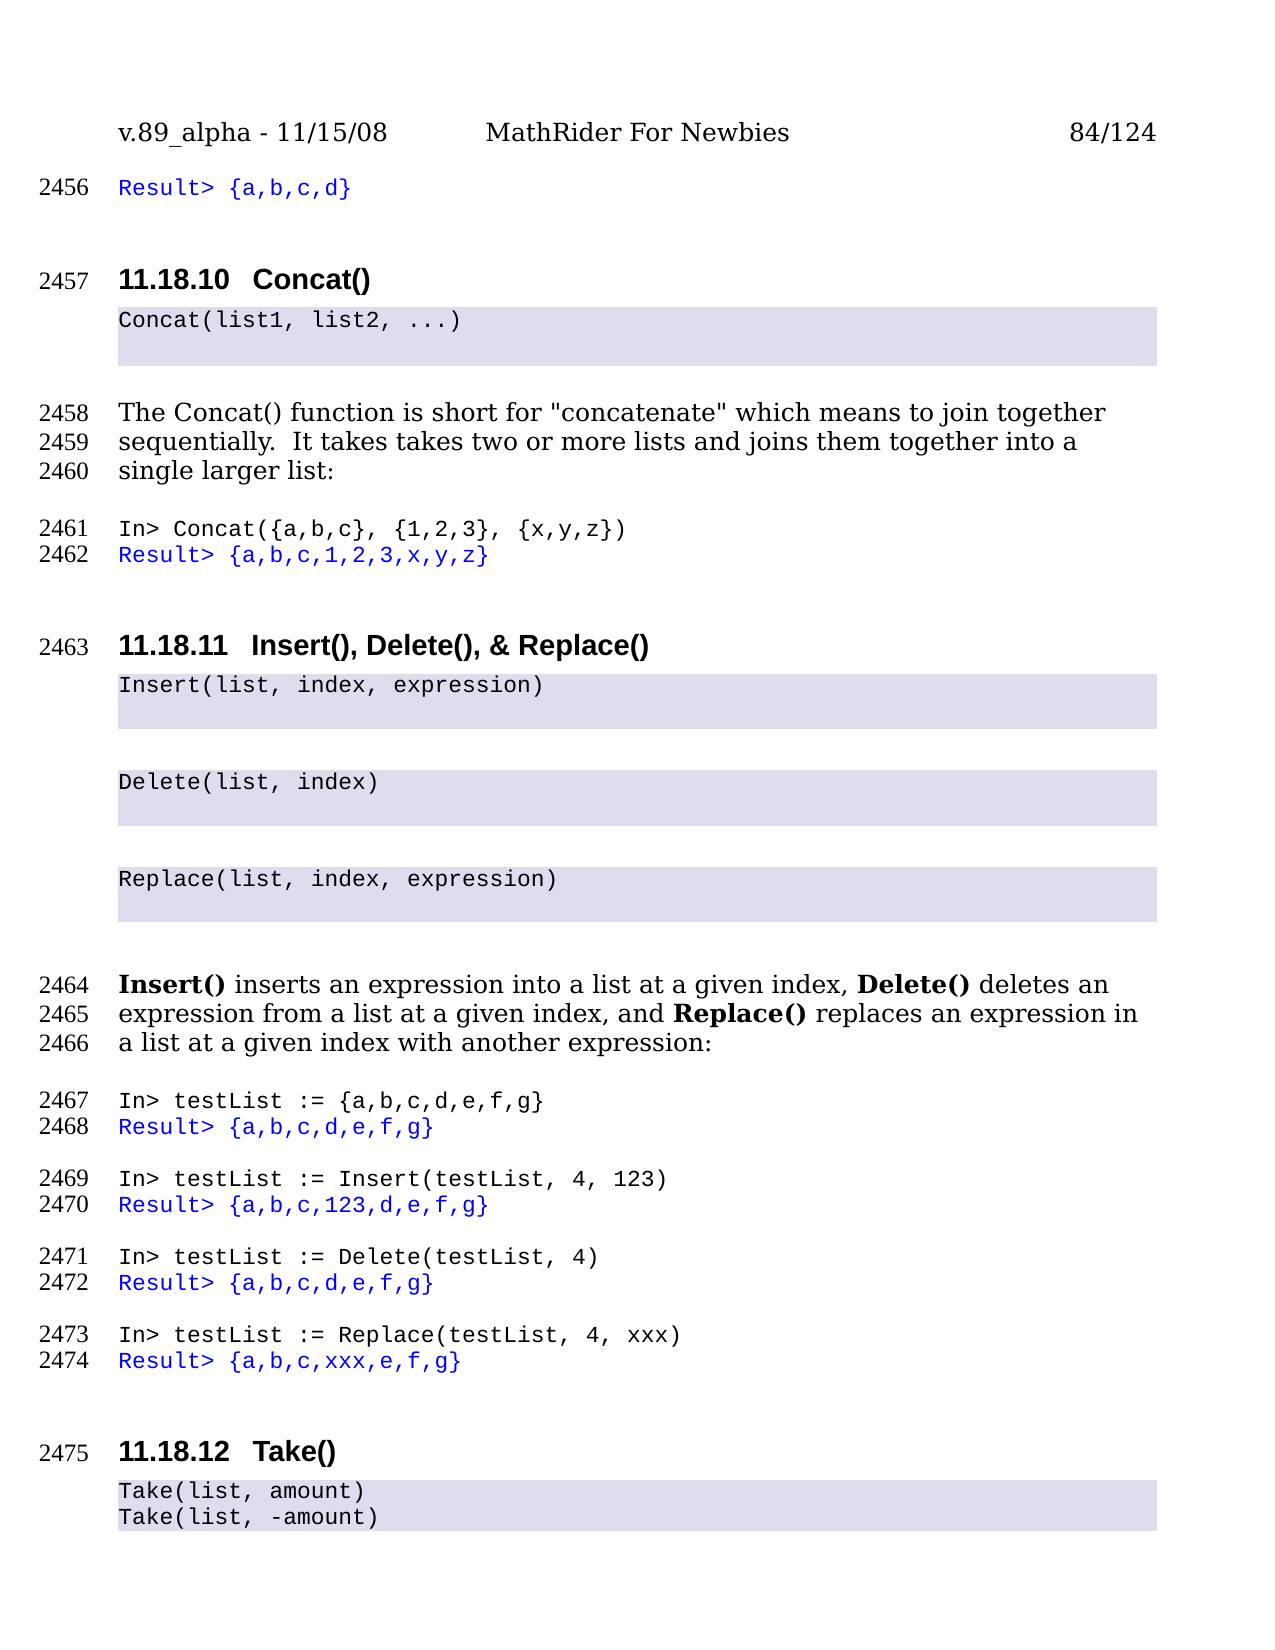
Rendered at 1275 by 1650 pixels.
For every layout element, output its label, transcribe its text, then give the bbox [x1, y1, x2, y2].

subtitle Insert(), Delete(), & Replace() [118, 628, 1157, 662]
text Insert() inserts an expression into a list at a given index, Delete() deletes an expression from a list at a given index, and Replace() replaces an expression in a list at a given index with another expression: [118, 970, 1157, 1058]
table_header Concat(list1, list2, ...) [118, 307, 1157, 366]
subtitle Take() [118, 1434, 1157, 1467]
text In> testList := Insert(testList, 4, 123) [118, 1167, 1157, 1193]
text In> testList := {a,b,c,d,e,f,g} [118, 1090, 1157, 1116]
text Result> {a,b,c,d,e,f,g} [118, 1271, 1157, 1297]
table_header Take(list, amount) Take(list, -amount) [118, 1480, 1157, 1531]
table_header Delete(list, index) [118, 770, 1157, 826]
text The Concat() function is short for "concatenate" which means to join together sequentially. It takes takes two or more lists and joins them together into a single larger list: [118, 398, 1157, 485]
text In> testList := Replace(testList, 4, xxx) [118, 1323, 1157, 1349]
text Result> {a,b,c,xxx,e,f,g} [118, 1349, 1157, 1375]
text Result> {a,b,c,d,e,f,g} [118, 1116, 1157, 1142]
text Result> {a,b,c,1,2,3,x,y,z} [118, 543, 1157, 569]
subtitle Concat() [118, 262, 1157, 295]
text In> Concat({a,b,c}, {1,2,3}, {x,y,z}) [118, 517, 1157, 543]
text In> testList := Delete(testList, 4) [118, 1245, 1157, 1271]
table_header Insert(list, index, expression) [118, 674, 1157, 729]
text Result> {a,b,c,d} [118, 177, 1157, 203]
table_header Replace(list, index, expression) [118, 867, 1157, 922]
text Result> {a,b,c,123,d,e,f,g} [118, 1193, 1157, 1219]
